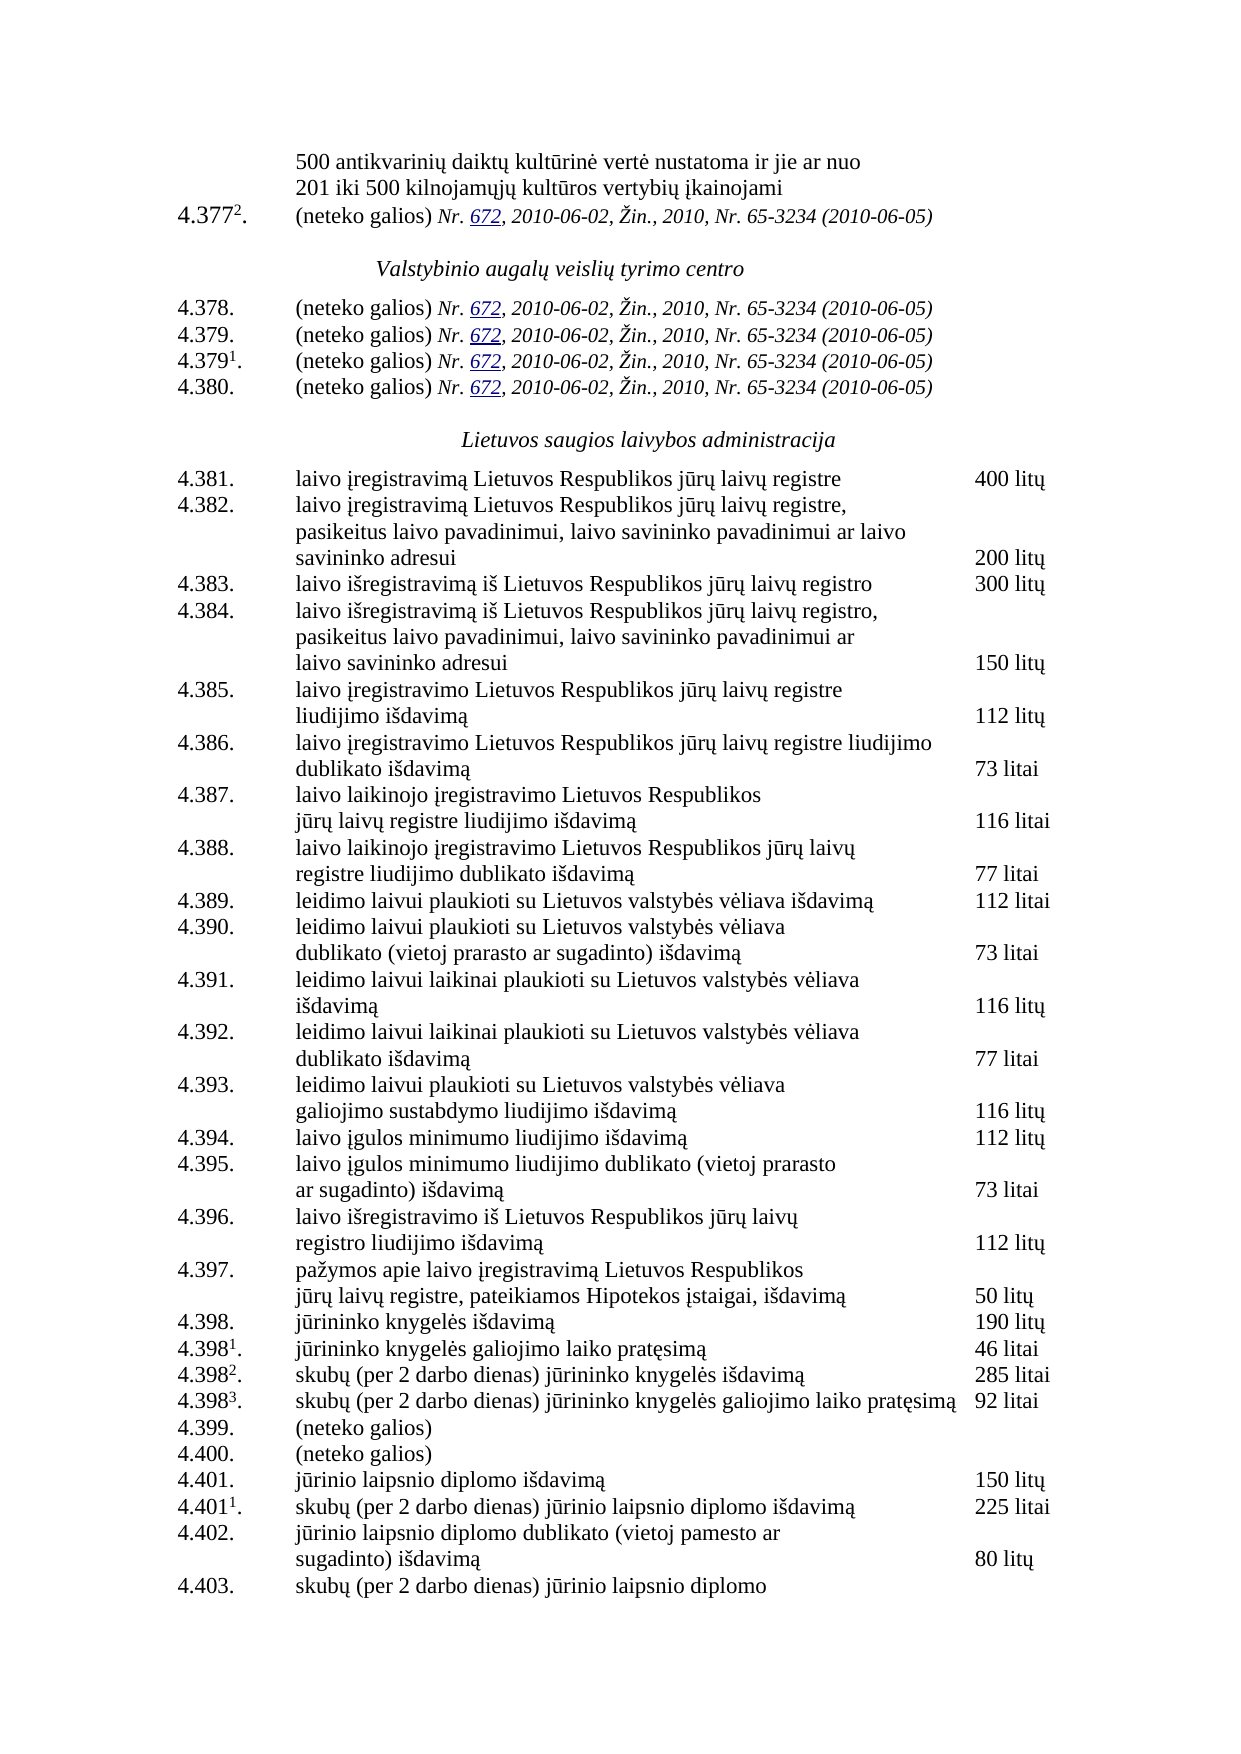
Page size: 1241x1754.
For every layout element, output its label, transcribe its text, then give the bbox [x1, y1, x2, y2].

text 4.392. leidimo laivui laikinai plaukioti su Lietuvos valstybės vėliava [177, 1018, 1122, 1045]
text savininko adresui 200 litų [177, 544, 1122, 570]
text 4.398. jūrininko knygelės išdavimą 190 litų [177, 1308, 1122, 1335]
text 500 antikvarinių daiktų kultūrinė vertė nustatoma ir jie ar nuo [177, 148, 1122, 174]
text 4.391. leidimo laivui laikinai plaukioti su Lietuvos valstybės vėliava [177, 966, 1122, 992]
text 4.401. jūrinio laipsnio diplomo išdavimą 150 litų [177, 1466, 1122, 1493]
text išdavimą 116 litų [177, 992, 1122, 1018]
text 4.402. jūrinio laipsnio diplomo dublikato (vietoj pamesto ar [177, 1519, 1122, 1546]
text ar sugadinto) išdavimą 73 litai [177, 1177, 1122, 1203]
text Valstybinio augalų veislių tyrimo centro [177, 256, 945, 282]
text registre liudijimo dublikato išdavimą 77 litai [177, 860, 1122, 887]
text dublikato išdavimą 73 litai [177, 755, 1122, 781]
text 4.379. (neteko galios) Nr. 672, 2010-06-02, Žin., 2010, Nr. 65-3234 (2010-06-05) [177, 321, 945, 347]
text 4.403. skubų (per 2 darbo dienas) jūrinio laipsnio diplomo [177, 1572, 1122, 1598]
text liudijimo išdavimą 112 litų [177, 702, 1122, 728]
text 4.381. laivo įregistravimą Lietuvos Respublikos jūrų laivų registre 400 litų [177, 465, 1122, 491]
text dublikato (vietoj prarasto ar sugadinto) išdavimą 73 litai [177, 939, 1122, 966]
text 4.3772. (neteko galios) Nr. 672, 2010-06-02, Žin., 2010, Nr. 65-3234 (2010-06-05) [177, 200, 945, 229]
text 4.382. laivo įregistravimą Lietuvos Respublikos jūrų laivų registre, [177, 491, 1122, 518]
text 4.4011. skubų (per 2 darbo dienas) jūrinio laipsnio diplomo išdavimą 225 litai [177, 1493, 1122, 1519]
text 4.389. leidimo laivui plaukioti su Lietuvos valstybės vėliava išdavimą 112 litai [177, 887, 1122, 913]
text 4.385. laivo įregistravimo Lietuvos Respublikos jūrų laivų registre [177, 676, 1122, 702]
text 4.393. leidimo laivui plaukioti su Lietuvos valstybės vėliava [177, 1071, 1122, 1097]
text 4.387. laivo laikinojo įregistravimo Lietuvos Respublikos [177, 781, 1122, 808]
text 4.394. laivo įgulos minimumo liudijimo išdavimą 112 litų [177, 1124, 1122, 1150]
text 4.3791. (neteko galios) Nr. 672, 2010-06-02, Žin., 2010, Nr. 65-3234 (2010-06-05) [177, 347, 945, 373]
text 4.378. (neteko galios) Nr. 672, 2010-06-02, Žin., 2010, Nr. 65-3234 (2010-06-05) [177, 294, 945, 321]
text 201 iki 500 kilnojamųjų kultūros vertybių įkainojami [177, 174, 1122, 200]
text registro liudijimo išdavimą 112 litų [177, 1229, 1122, 1256]
text jūrų laivų registre liudijimo išdavimą 116 litai [177, 808, 1122, 834]
text 4.3982. skubų (per 2 darbo dienas) jūrininko knygelės išdavimą 285 litai [177, 1361, 1122, 1387]
text 4.3981. jūrininko knygelės galiojimo laiko pratęsimą 46 litai [177, 1335, 1122, 1361]
text jūrų laivų registre, pateikiamos Hipotekos įstaigai, išdavimą 50 litų [177, 1282, 1122, 1308]
text 4.399. (neteko galios) [177, 1414, 1122, 1440]
text galiojimo sustabdymo liudijimo išdavimą 116 litų [177, 1097, 1122, 1124]
text 4.384. laivo išregistravimą iš Lietuvos Respublikos jūrų laivų registro, [177, 597, 1122, 623]
text 4.396. laivo išregistravimo iš Lietuvos Respublikos jūrų laivų [177, 1203, 1122, 1229]
text Lietuvos saugios laivybos administracija [177, 426, 1122, 452]
text 4.383. laivo išregistravimą iš Lietuvos Respublikos jūrų laivų registro 300 litų [177, 570, 1122, 597]
text 4.390. leidimo laivui plaukioti su Lietuvos valstybės vėliava [177, 913, 1122, 939]
text pasikeitus laivo pavadinimui, laivo savininko pavadinimui ar laivo [177, 518, 1122, 544]
text 4.397. pažymos apie laivo įregistravimą Lietuvos Respublikos [177, 1256, 1122, 1282]
text dublikato išdavimą 77 litai [177, 1045, 1122, 1071]
text 4.380. (neteko galios) Nr. 672, 2010-06-02, Žin., 2010, Nr. 65-3234 (2010-06-05) [177, 373, 1122, 400]
text pasikeitus laivo pavadinimui, laivo savininko pavadinimui ar [177, 623, 1122, 649]
text 4.386. laivo įregistravimo Lietuvos Respublikos jūrų laivų registre liudijimo [177, 728, 1122, 755]
text 4.3983. skubų (per 2 darbo dienas) jūrininko knygelės galiojimo laiko pratęsimą 92 litai [177, 1387, 1122, 1414]
text 4.395. laivo įgulos minimumo liudijimo dublikato (vietoj prarasto [177, 1150, 1122, 1177]
text sugadinto) išdavimą 80 litų [177, 1546, 1122, 1572]
text 4.400. (neteko galios) [177, 1440, 1122, 1466]
text laivo savininko adresui 150 litų [177, 649, 1122, 676]
text 4.388. laivo laikinojo įregistravimo Lietuvos Respublikos jūrų laivų [177, 834, 1122, 860]
